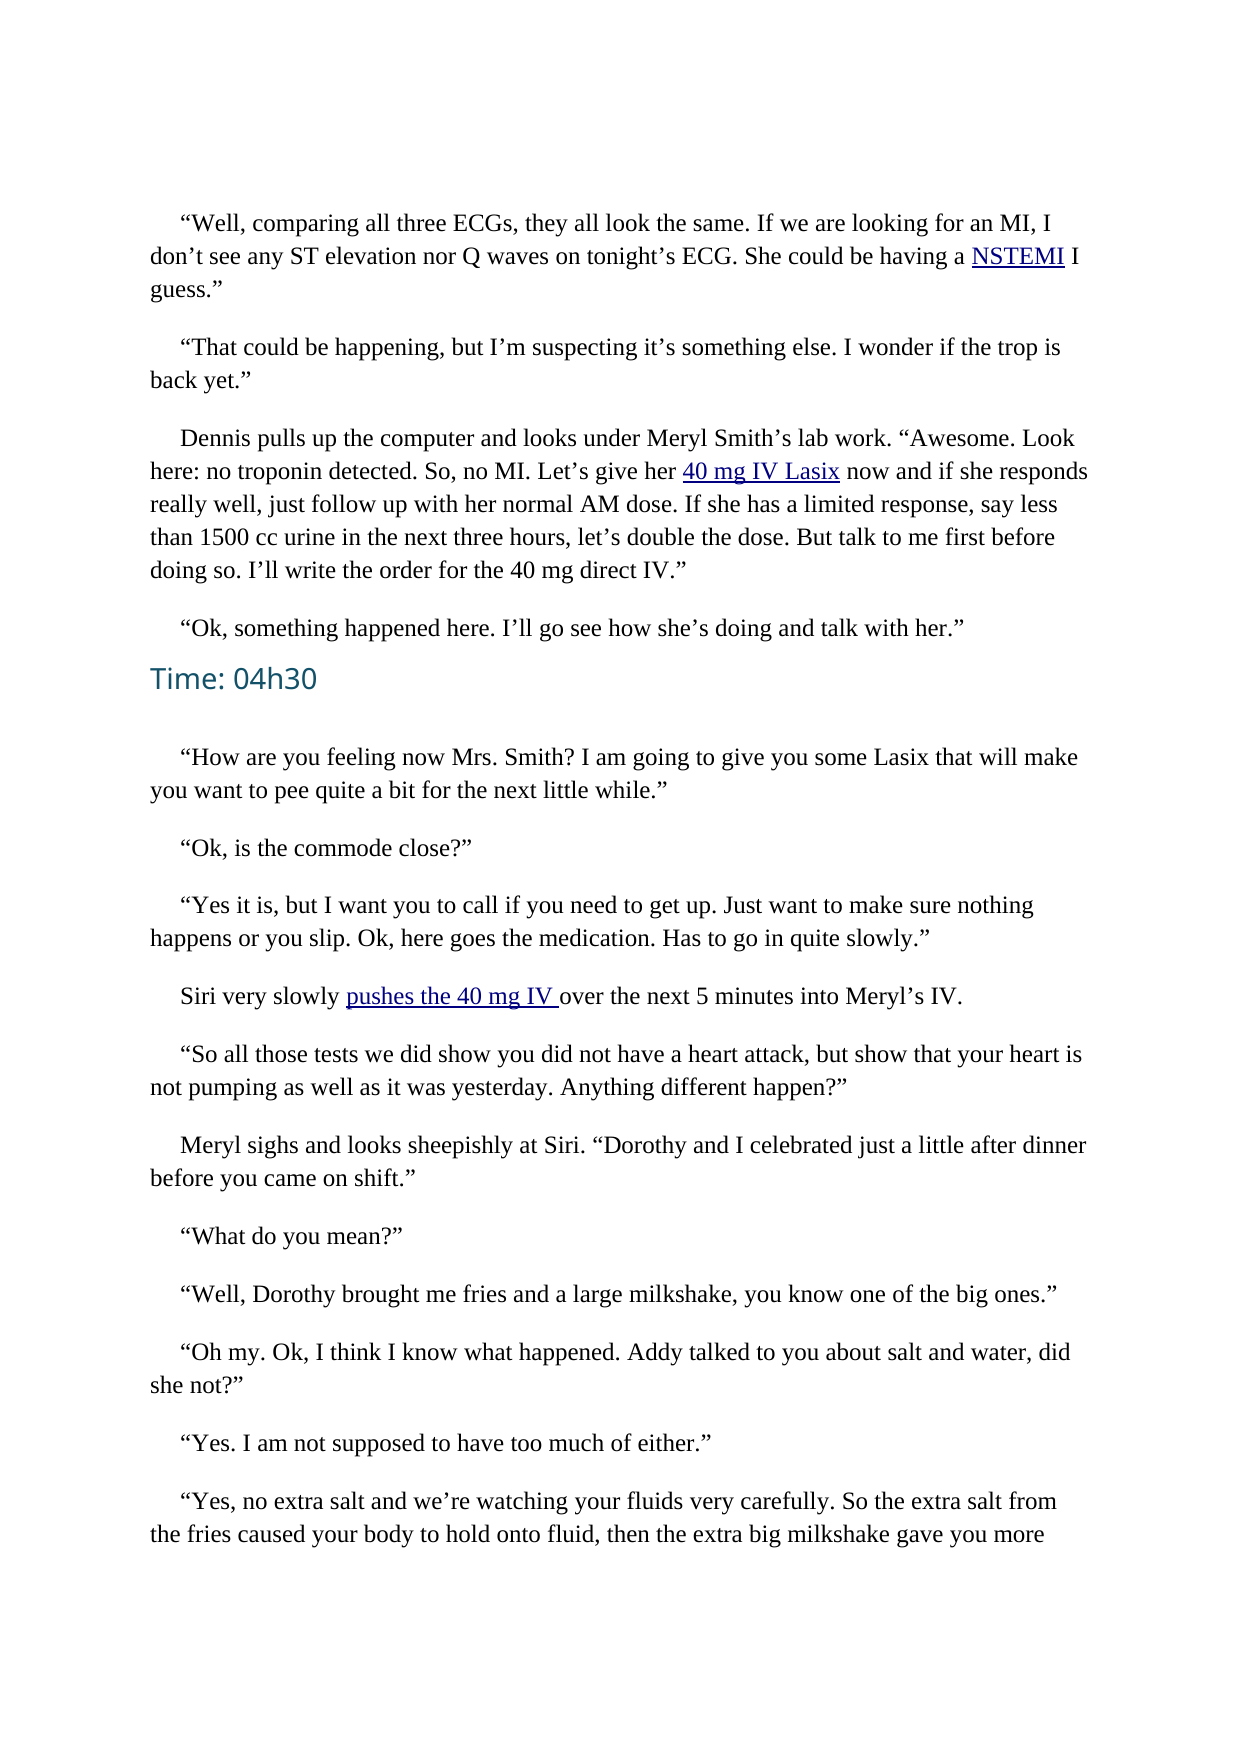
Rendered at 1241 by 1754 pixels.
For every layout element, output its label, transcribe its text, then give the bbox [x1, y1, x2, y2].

text Meryl sighs and looks sheepishly at Siri. “Dorothy and I celebrated just a little after dinner before you came on shift.” [150, 1130, 1090, 1192]
text “Yes. I am not supposed to have too much of either.” [150, 1428, 1090, 1457]
text “Ok, is the commode close?” [150, 833, 1090, 861]
text “What do you mean?” [150, 1221, 1090, 1250]
text “So all those tests we did show you did not have a heart attack, but show that your heart is not pumping as well as it was yesterday. Anything different happen?” [150, 1039, 1090, 1101]
text “Well, comparing all three ECGs, they all look the same. If we are looking for an MI, I don’t see any ST elevation nor Q waves on tonight’s ECG. She could be having a NSTEMI I guess.” [150, 208, 1090, 303]
text “Ok, something happened here. I’ll go see how she’s doing and talk with her.” [150, 613, 1090, 642]
text Dennis pulls up the computer and looks under Meryl Smith’s lab work. “Awesome. Look here: no troponin detected. So, no MI. Let’s give her 40 mg IV Lasix now and if she responds really well, just follow up with her normal AM dose. If she has a limited response, say less than 1500 cc urine in the next three hours, let’s double the dose. But talk to me first before doing so. I’ll write the order for the 40 mg direct IV.” [150, 423, 1090, 584]
text “That could be happening, but I’m suspecting it’s something else. I wonder if the trop is back yet.” [150, 332, 1090, 394]
text “Yes, no extra salt and we’re watching your fluids very carefully. So the extra salt from the fries caused your body to hold onto fluid, then the extra big milkshake gave you more [150, 1486, 1090, 1548]
text “Well, Dorothy brought me fries and a large milkshake, you know one of the big ones.” [150, 1279, 1090, 1308]
text Siri very slowly pushes the 40 mg IV over the next 5 minutes into Meryl’s IV. [150, 981, 1090, 1010]
subtitle Time: 04h30 [150, 659, 1090, 698]
text “Oh my. Ok, I think I know what happened. Addy talked to you about salt and water, did she not?” [150, 1337, 1090, 1399]
text “How are you feeling now Mrs. Smith? I am going to give you some Lasix that will make you want to pee quite a bit for the next little while.” [150, 742, 1090, 803]
text “Yes it is, but I want you to call if you need to get up. Just want to make sure nothing happens or you slip. Ok, here goes the medication. Has to go in quite slowly.” [150, 891, 1090, 952]
